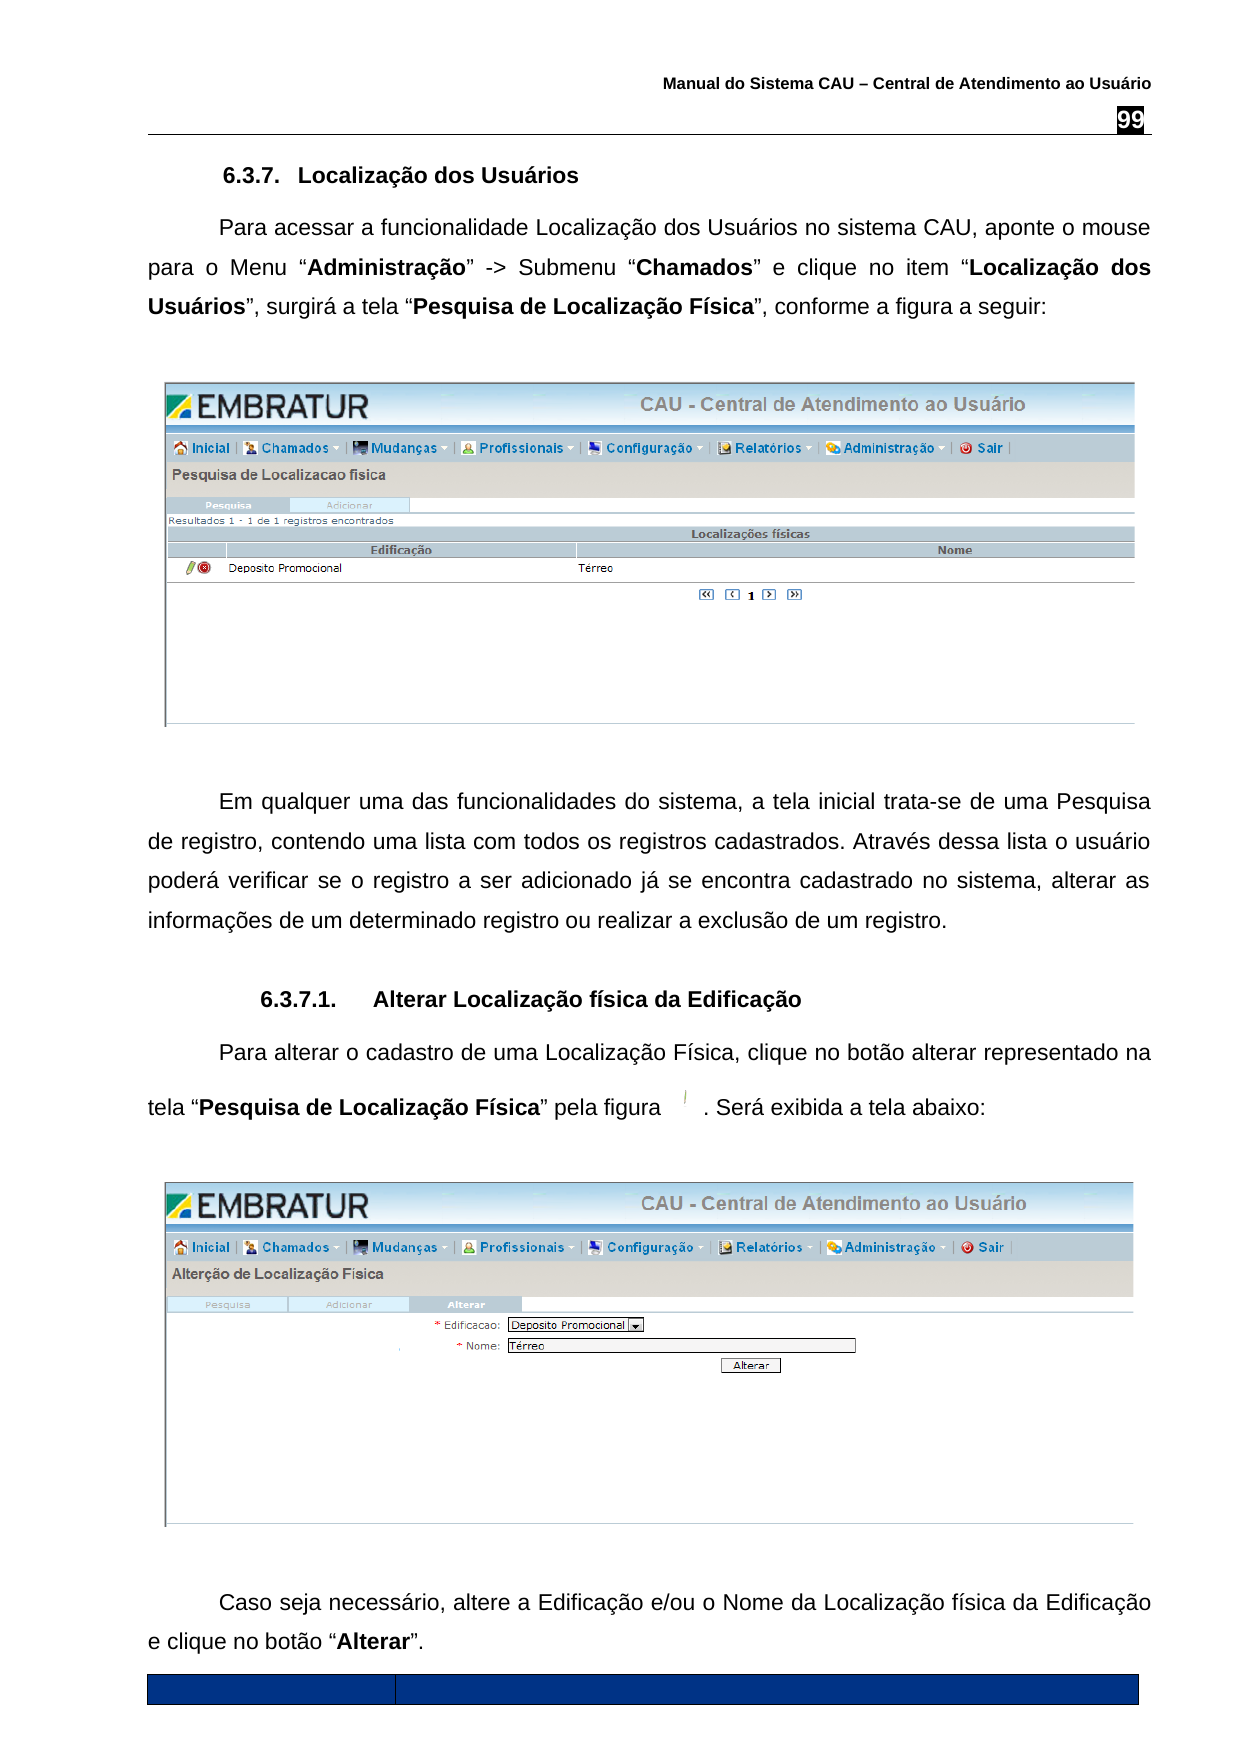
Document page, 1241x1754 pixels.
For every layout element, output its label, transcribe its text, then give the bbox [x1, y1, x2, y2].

picture [164, 381, 1135, 727]
text Caso seja necessário, altere a Edificação e/ou o Nome da Localização física da Edificação e clique no botão “Alterar”. [148, 1589, 1152, 1654]
list Localização dos Usuários [223, 162, 1152, 188]
picture [164, 1182, 1134, 1527]
text Em qualquer uma das funcionalidades do sistema, a tela inicial trata-se de uma Pesquisa de registro, contendo uma lista com todos os registros cadastrados. Através dessa lista o usuário poderá verificar se o registro a ser adicionado já se encontra cadastrado no sistema, alterar as informações de um determinado registro ou realizar a exclusão de um registro. [148, 788, 1152, 933]
text Para acessar a funcionalidade Localização dos Usuários no sistema CAU, aponte o mouse para o Menu “Administração” -> Submenu “Chamados” e clique no item “Localização dos Usuários”, surgirá a tela “Pesquisa de Localização Física”, conforme a figura a seguir: [148, 214, 1152, 320]
text Para alterar o cadastro de uma Localização Física, clique no botão alterar representado na tela “Pesquisa de Localização Física” pela figura . Será exibida a tela abaixo: [148, 1038, 1152, 1120]
picture [683, 1087, 687, 1107]
list Alterar Localização física da Edificação [260, 986, 1152, 1012]
